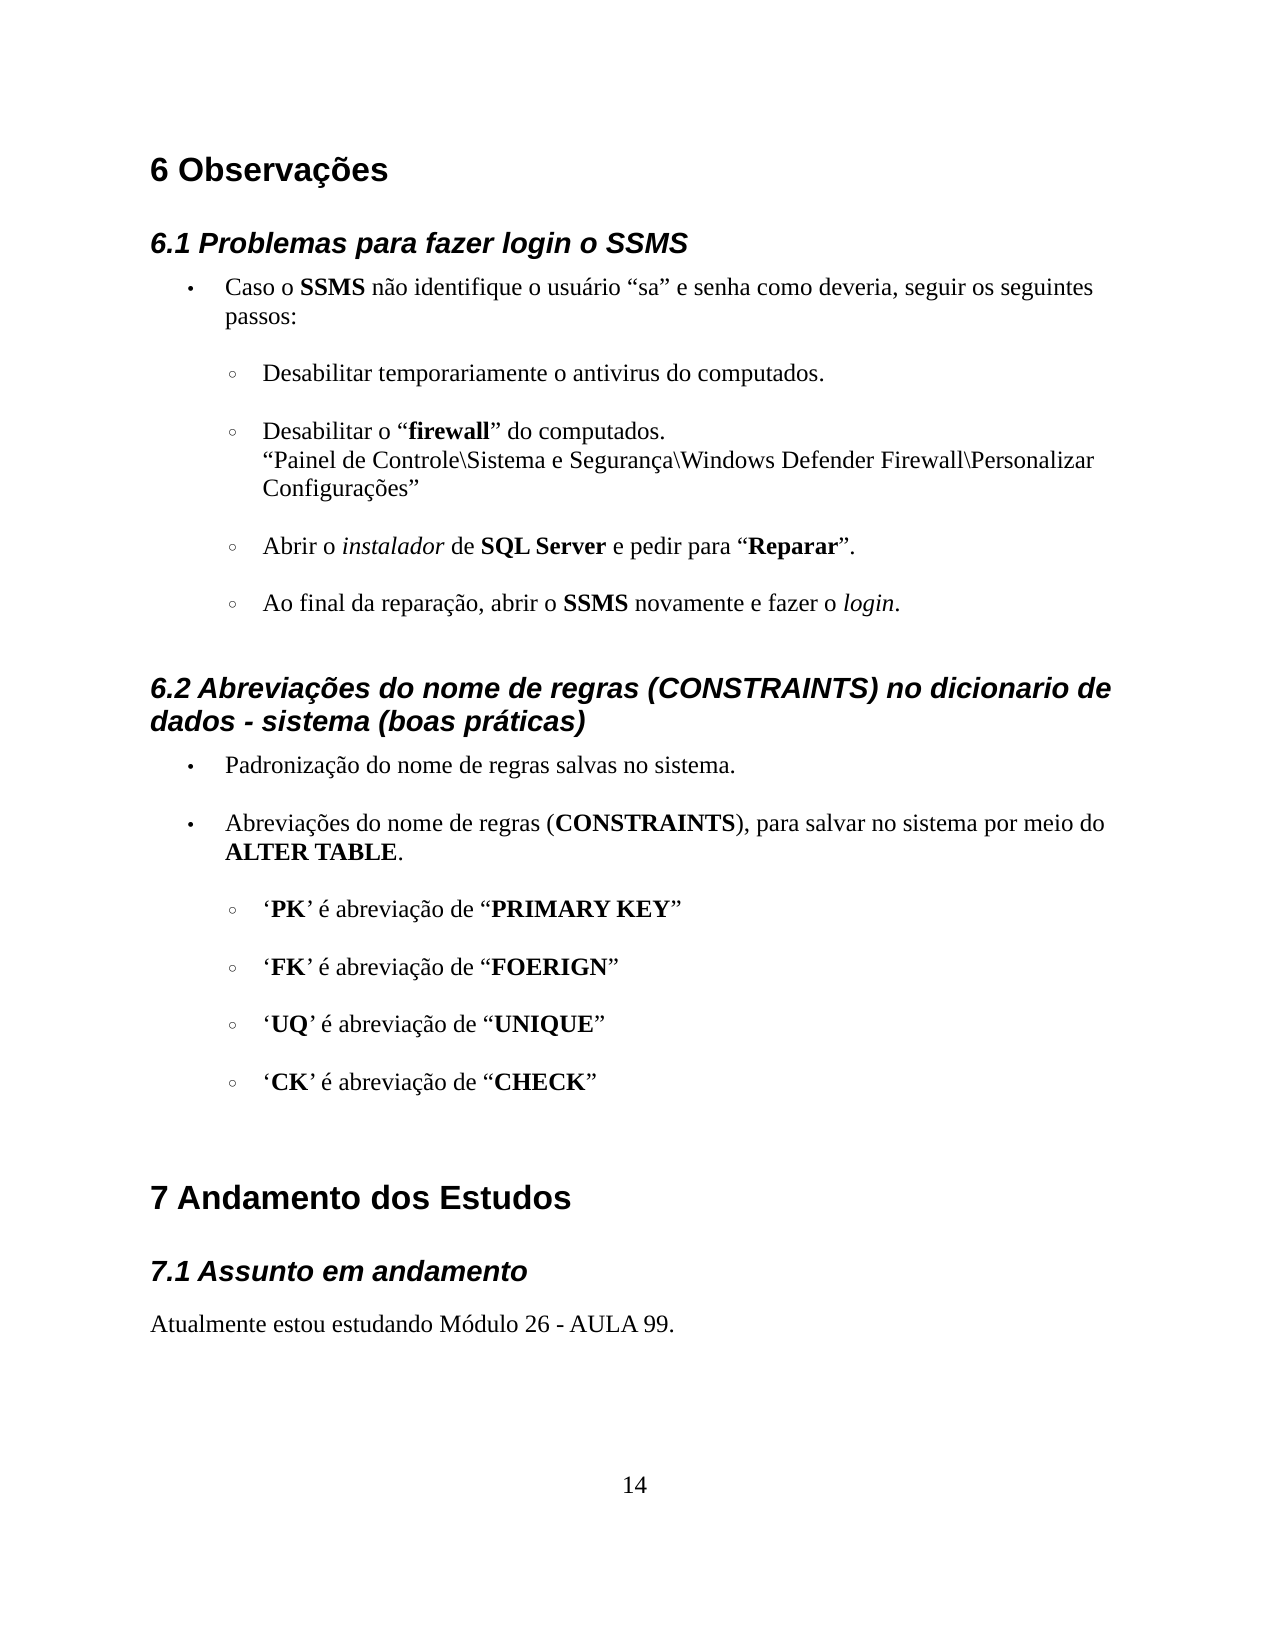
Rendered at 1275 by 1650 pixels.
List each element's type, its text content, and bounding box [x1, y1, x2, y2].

subtitle 6.1 Problemas para fazer login o SSMS [150, 226, 1125, 260]
list Abrir o instalador de SQL Server e pedir para “Reparar”. [225, 531, 1125, 588]
list Desabilitar o “firewall” do computados. “Painel de Controle\Sistema e Segurança\Windows Defender Firewall\Personalizar Configurações” [225, 416, 1125, 531]
text Atualmente estou estudando Módulo 26 - AULA 99. [150, 1309, 1125, 1367]
list Desabilitar temporariamente o antivirus do computados. [225, 358, 1125, 416]
subtitle 7.1 Assunto em andamento [150, 1254, 1125, 1288]
subtitle 6 Observações [150, 150, 1125, 189]
subtitle 7 Andamento dos Estudos [150, 1178, 1125, 1217]
list Abreviações do nome de regras (CONSTRAINTS), para salvar no sistema por meio do ALTER TABLE. [187, 808, 1125, 894]
list ‘PK’ é abreviação de “PRIMARY KEY” [225, 894, 1125, 952]
list Padronização do nome de regras salvas no sistema. [187, 751, 1125, 808]
list ‘CK’ é abreviação de “CHECK” [225, 1067, 1125, 1124]
list ‘UQ’ é abreviação de “UNIQUE” [225, 1009, 1125, 1067]
list Caso o SSMS não identifique o usuário “sa” e senha como deveria, seguir os seguintes passos: [187, 272, 1125, 358]
subtitle 6.2 Abreviações do nome de regras (CONSTRAINTS) no dicionario de dados - sistema (boas práticas) [150, 671, 1125, 738]
list ‘FK’ é abreviação de “FOERIGN” [225, 952, 1125, 1009]
list Ao final da reparação, abrir o SSMS novamente e fazer o login. [225, 588, 1125, 646]
